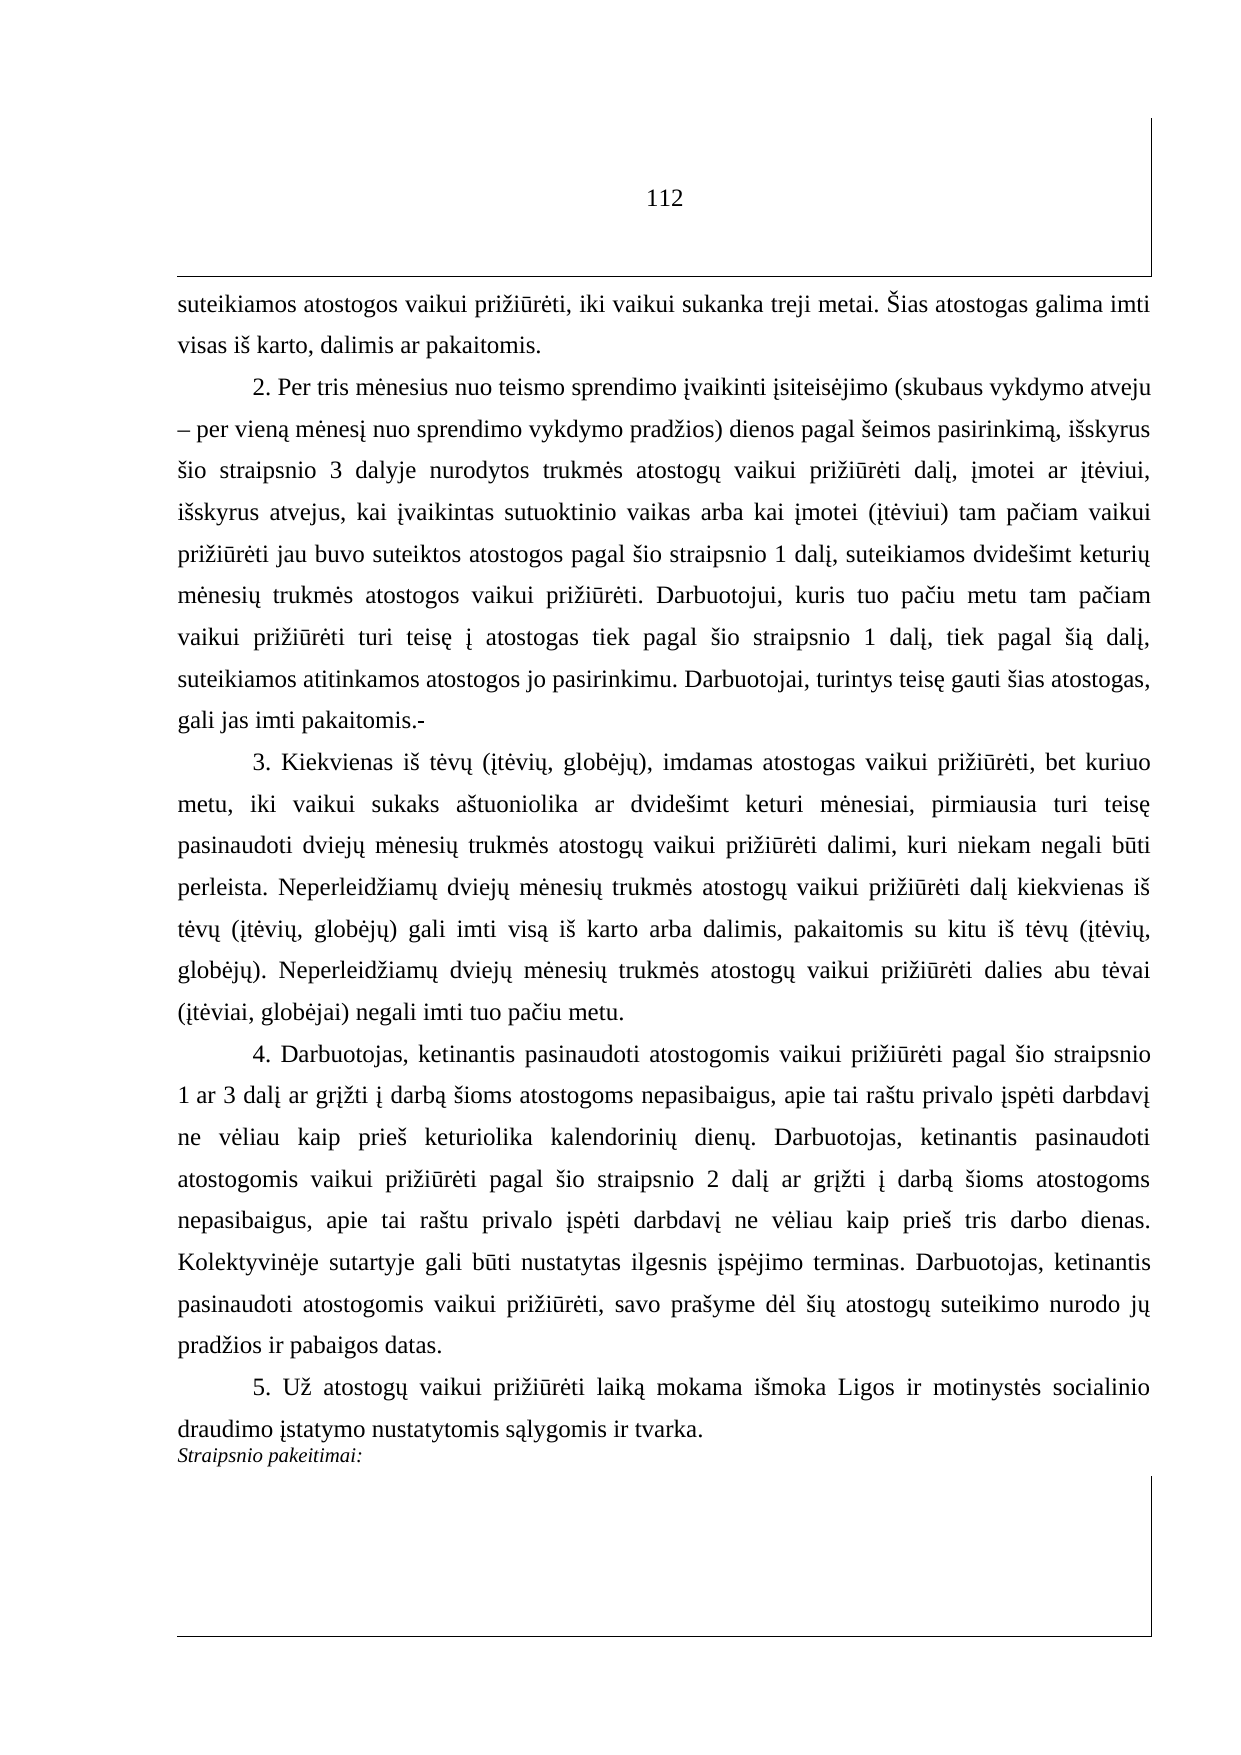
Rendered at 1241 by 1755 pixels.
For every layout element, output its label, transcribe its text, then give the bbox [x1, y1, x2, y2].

text suteikiamos atostogos vaikui prižiūrėti, iki vaikui sukanka treji metai. Šias atostogas galima imti visas iš karto, dalimis ar pakaitomis. [177, 276, 1152, 359]
text 5. Už atostogų vaikui prižiūrėti laiką mokama išmoka Ligos ir motinystės socialinio draudimo įstatymo nustatytomis sąlygomis ir tvarka. [177, 1359, 1152, 1443]
text Straipsnio pakeitimai: [177, 1443, 1152, 1467]
text 4. Darbuotojas, ketinantis pasinaudoti atostogomis vaikui prižiūrėti pagal šio straipsnio 1 ar 3 dalį ar grįžti į darbą šioms atostogoms nepasibaigus, apie tai raštu privalo įspėti darbdavį ne vėliau kaip prieš keturiolika kalendorinių dienų. Darbuotojas, ketinantis pasinaudoti atostogomis vaikui prižiūrėti pagal šio straipsnio 2 dalį ar grįžti į darbą šioms atostogoms nepasibaigus, apie tai raštu privalo įspėti darbdavį ne vėliau kaip prieš tris darbo dienas. Kolektyvinėje sutartyje gali būti nustatytas ilgesnis įspėjimo terminas. Darbuotojas, ketinantis pasinaudoti atostogomis vaikui prižiūrėti, savo prašyme dėl šių atostogų suteikimo nurodo jų pradžios ir pabaigos datas. [177, 1026, 1152, 1359]
text 2. Per tris mėnesius nuo teismo sprendimo įvaikinti įsiteisėjimo (skubaus vykdymo atveju – per vieną mėnesį nuo sprendimo vykdymo pradžios) dienos pagal šeimos pasirinkimą, išskyrus šio straipsnio 3 dalyje nurodytos trukmės atostogų vaikui prižiūrėti dalį, įmotei ar įtėviui, išskyrus atvejus, kai įvaikintas sutuoktinio vaikas arba kai įmotei (įtėviui) tam pačiam vaikui prižiūrėti jau buvo suteiktos atostogos pagal šio straipsnio 1 dalį, suteikiamos dvidešimt keturių mėnesių trukmės atostogos vaikui prižiūrėti. Darbuotojui, kuris tuo pačiu metu tam pačiam vaikui prižiūrėti turi teisę į atostogas tiek pagal šio straipsnio 1 dalį, tiek pagal šią dalį, suteikiamos atitinkamos atostogos jo pasirinkimu. Darbuotojai, turintys teisę gauti šias atostogas, gali jas imti pakaitomis. [177, 359, 1152, 734]
text 3. Kiekvienas iš tėvų (įtėvių, globėjų), imdamas atostogas vaikui prižiūrėti, bet kuriuo metu, iki vaikui sukaks aštuoniolika ar dvidešimt keturi mėnesiai, pirmiausia turi teisę pasinaudoti dviejų mėnesių trukmės atostogų vaikui prižiūrėti dalimi, kuri niekam negali būti perleista. Neperleidžiamų dviejų mėnesių trukmės atostogų vaikui prižiūrėti dalį kiekvienas iš tėvų (įtėvių, globėjų) gali imti visą iš karto arba dalimis, pakaitomis su kitu iš tėvų (įtėvių, globėjų). Neperleidžiamų dviejų mėnesių trukmės atostogų vaikui prižiūrėti dalies abu tėvai (įtėviai, globėjai) negali imti tuo pačiu metu. [177, 734, 1152, 1026]
